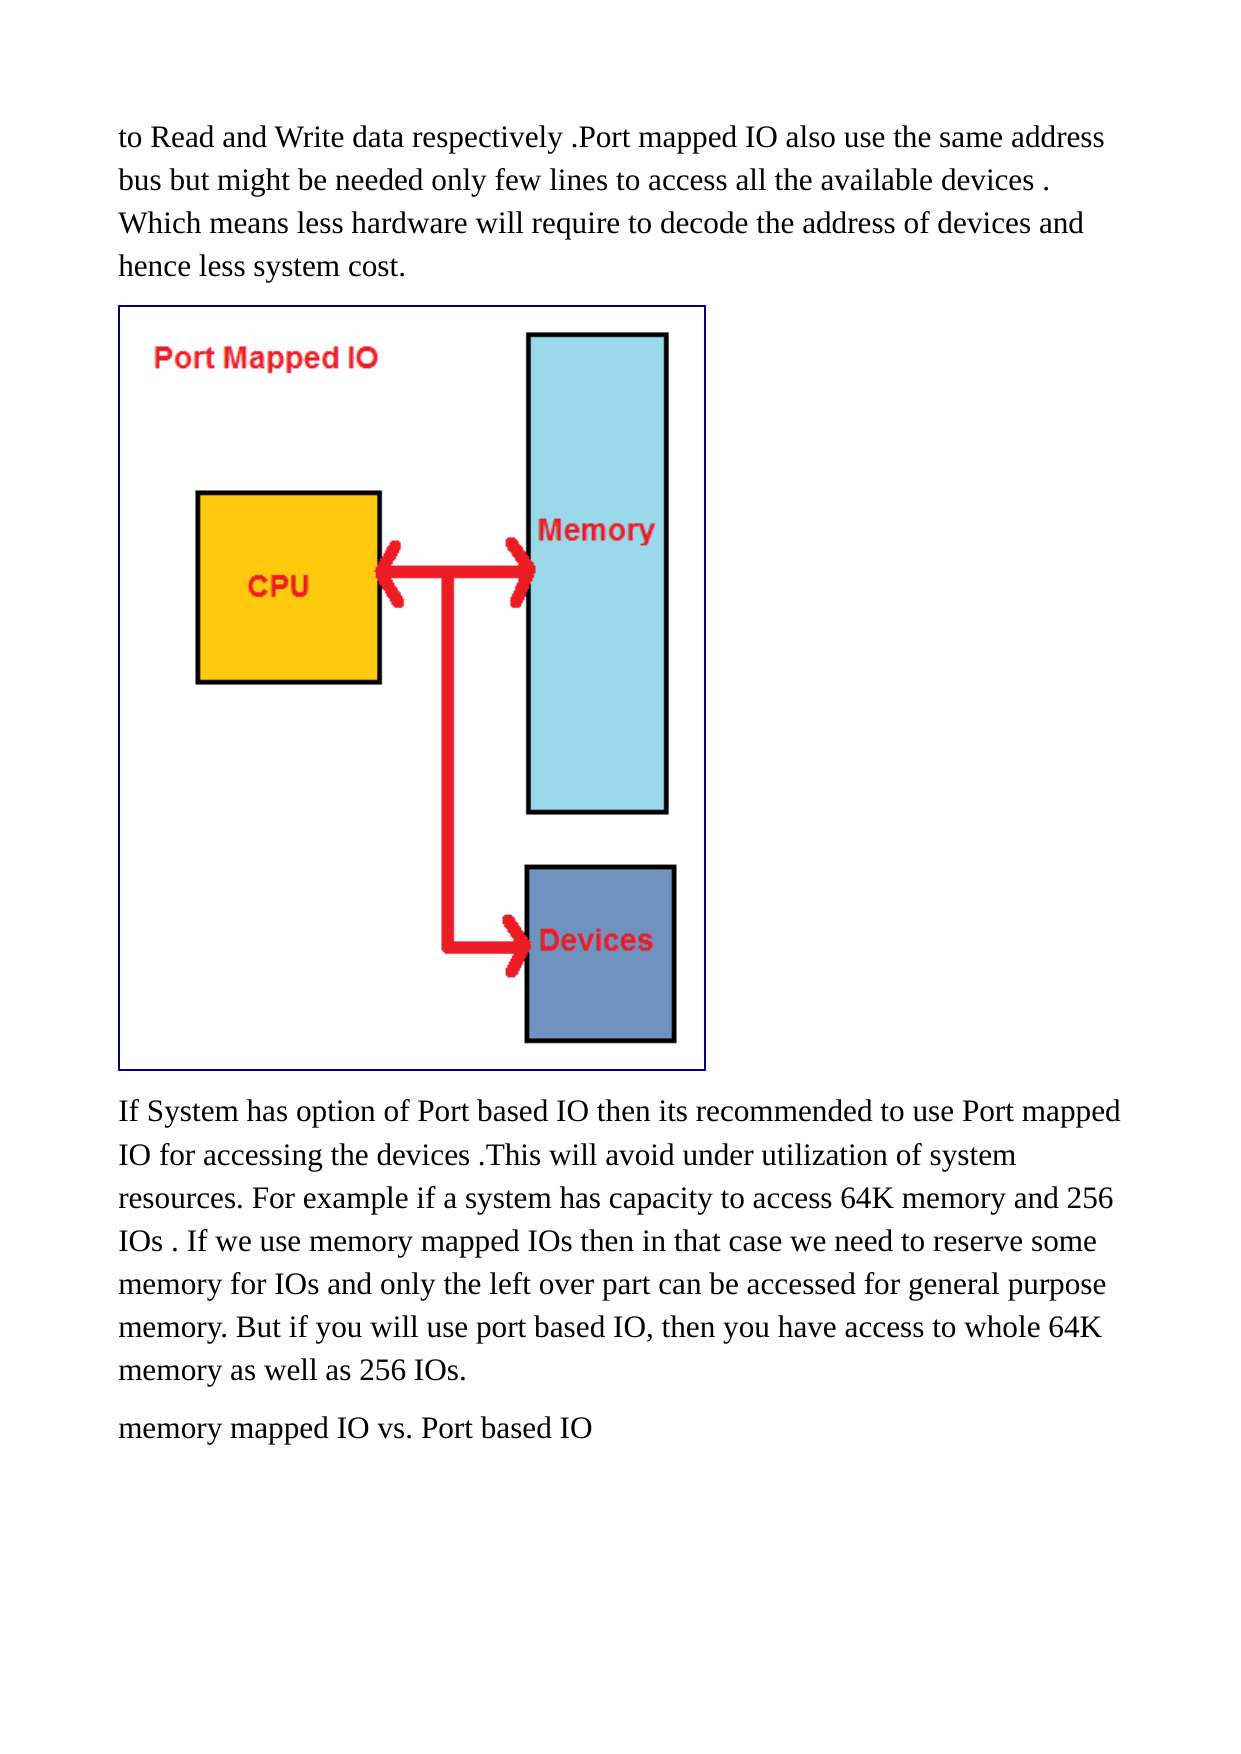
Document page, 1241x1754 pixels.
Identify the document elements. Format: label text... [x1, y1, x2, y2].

text memory mapped IO vs. Port based IO [118, 1409, 1122, 1445]
text to Read and Write data respectively .Port mapped IO also use the same address bus but might be needed only few lines to access all the available devices . Which means less hardware will require to decode the address of devices and hence less system cost. [118, 118, 1122, 283]
picture [120, 307, 704, 1069]
text If System has option of Port based IO then its recommended to use Port mapped IO for accessing the devices .This will avoid under utilization of system resources. For example if a system has capacity to access 64K memory and 256 IOs . If we use memory mapped IOs then in that case we need to reserve some memory for IOs and only the left over part can be accessed for general purpose memory. But if you will use port based IO, then you have access to whole 64K memory as well as 256 IOs. [118, 1093, 1122, 1387]
